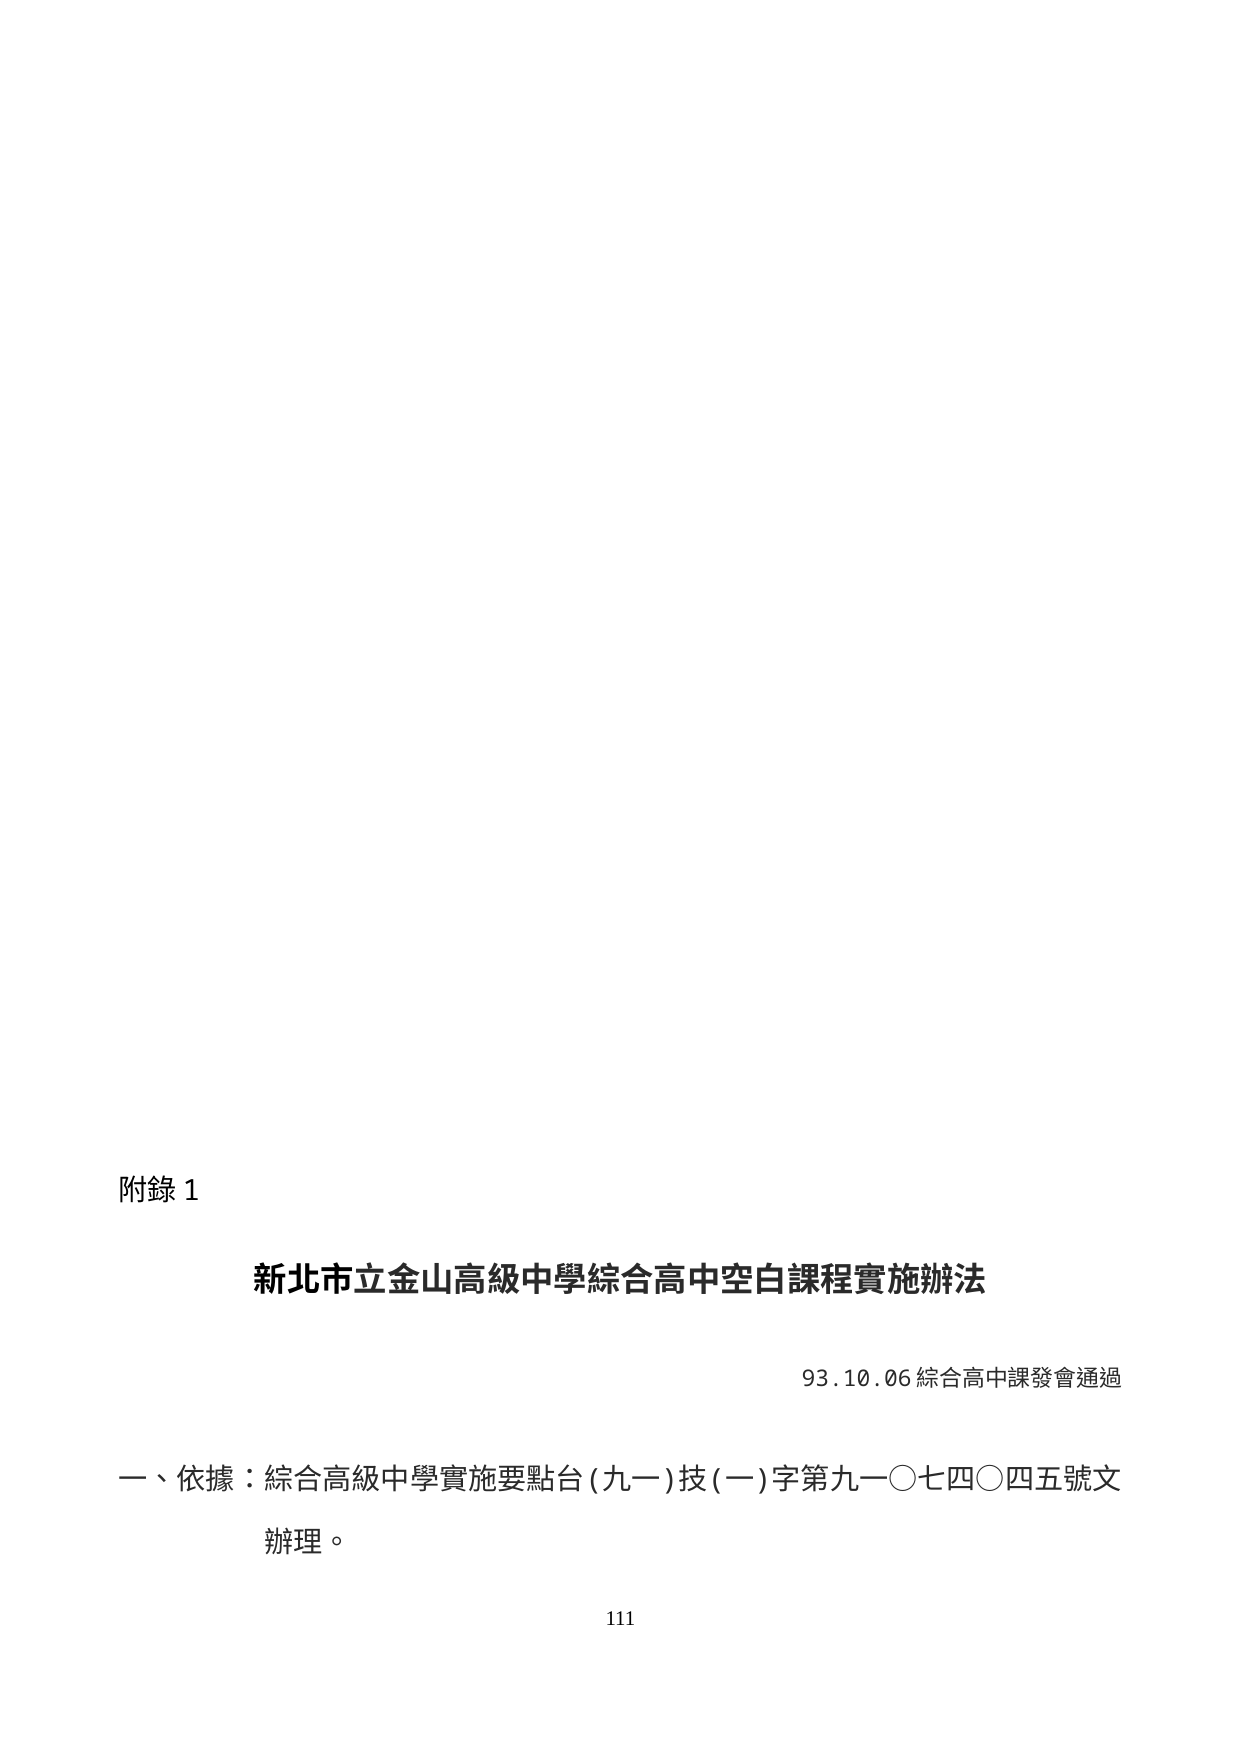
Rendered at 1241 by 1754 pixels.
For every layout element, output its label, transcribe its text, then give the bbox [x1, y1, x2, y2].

text 一、依據：綜合高級中學實施要點台(九一)技(一)字第九一○七四○四五號文辦理。 [118, 1435, 1122, 1560]
text 新北市立金山高級中學綜合高中空白課程實施辦法 [118, 1235, 1122, 1298]
text 93.10.06綜合高中課發會通過 [118, 1335, 1122, 1398]
text 附錄1 [118, 1162, 1122, 1210]
